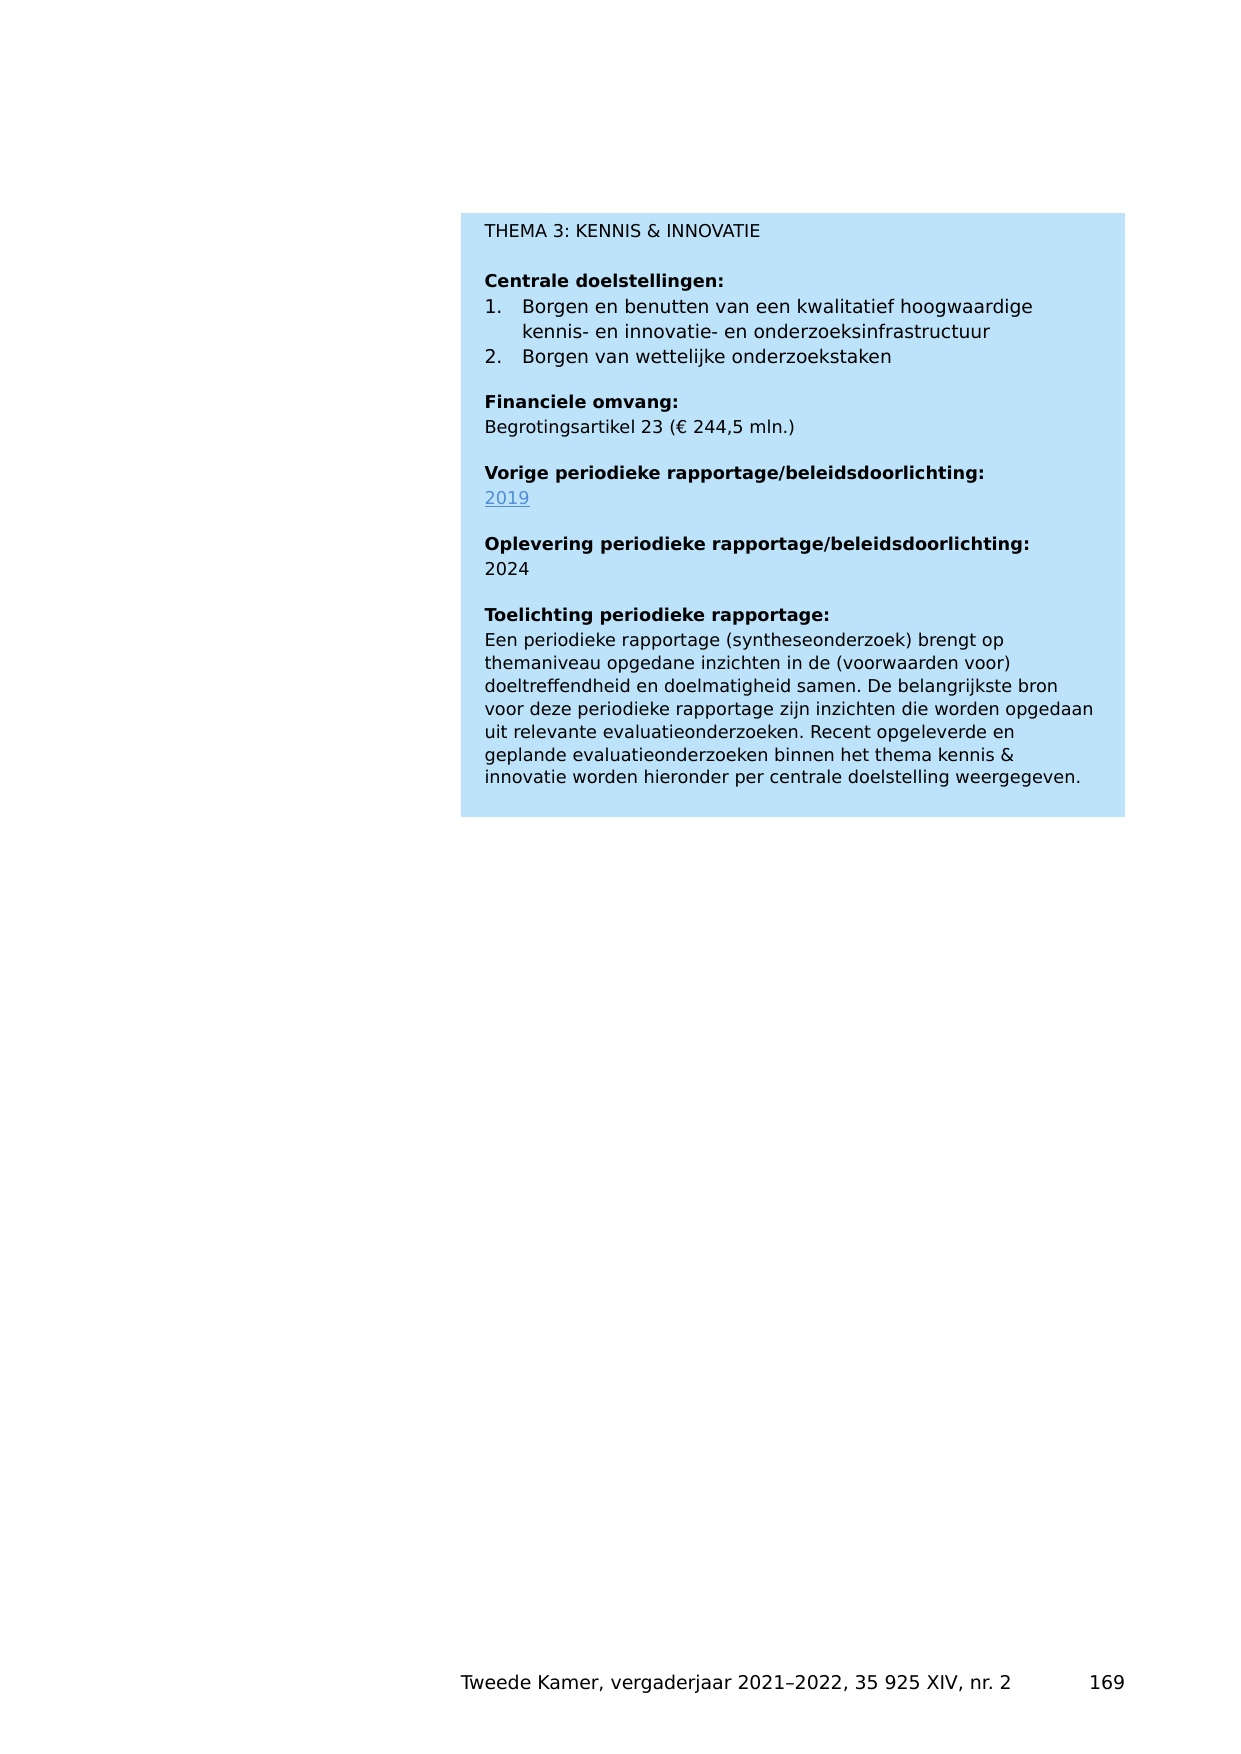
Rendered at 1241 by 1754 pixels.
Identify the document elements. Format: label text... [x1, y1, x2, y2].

table_header Thema 3: Kennis & Innovatie Centrale doelstellingen: Borgen en benutten van een kwalitatief hoogwaardige kennis- en innovatie- en onderzoeksinfrastructuur Borgen van wettelijke onderzoekstaken Financiele omvang: Begrotingsartikel 23 (€ 244,5 mln.) Vorige periodieke rapportage/beleidsdoorlichting: 2019 Oplevering periodieke rapportage/beleidsdoorlichting: 2024 Toelichting periodieke rapportage: Een periodieke rapportage (syntheseonderzoek) brengt op themaniveau opgedane inzichten in de (voorwaarden voor) doeltreffendheid en doelmatigheid samen. De belangrijkste bron voor deze periodieke rapportage zijn inzichten die worden opgedaan uit relevante evaluatieonderzoeken. Recent opgeleverde en geplande evaluatieonderzoeken binnen het thema kennis & innovatie worden hieronder per centrale doelstelling weergegeven. [461, 213, 1125, 817]
